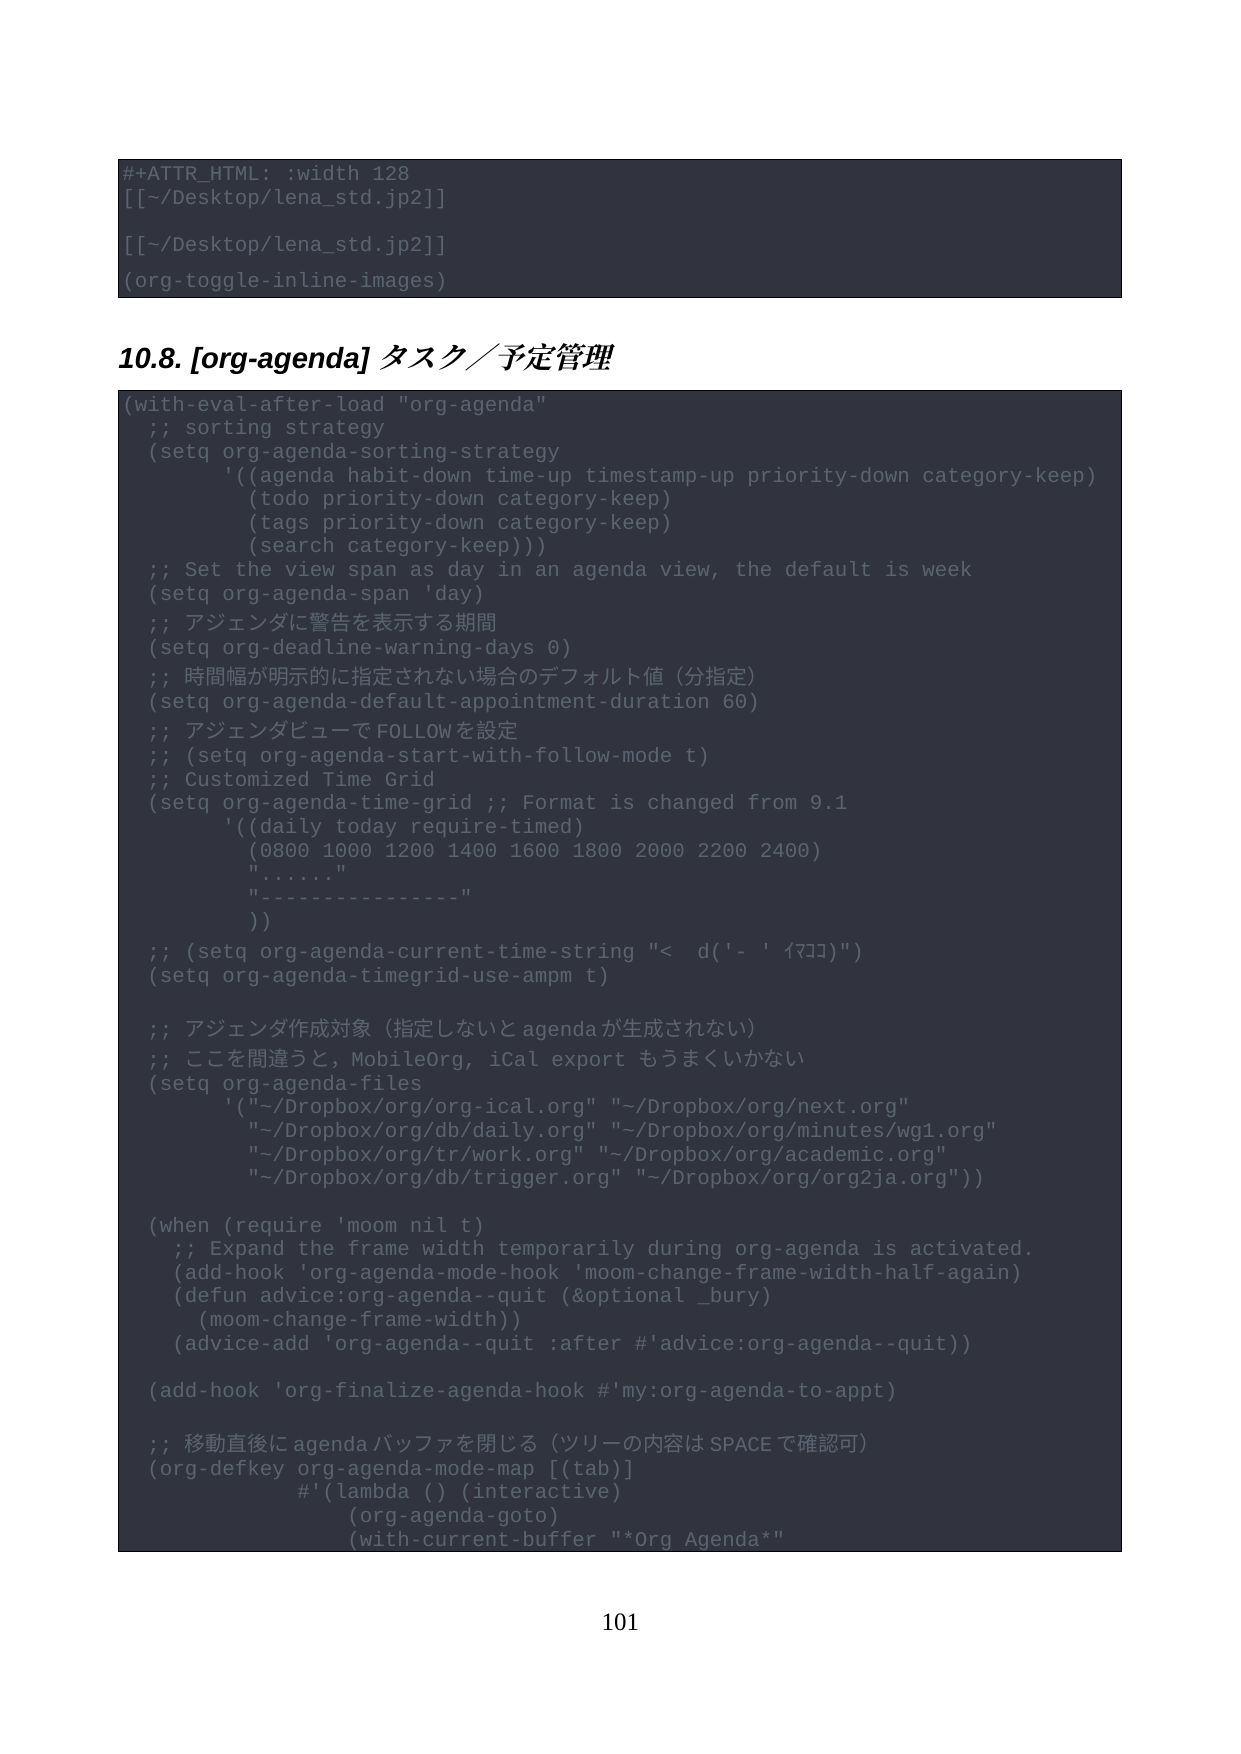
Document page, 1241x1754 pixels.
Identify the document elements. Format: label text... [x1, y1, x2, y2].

text ;; 時間幅が明示的に指定されない場合のデフォルト値（分指定） [119, 657, 1121, 687]
text "----------------" [119, 883, 1121, 907]
text (setq org-agenda-timegrid-use-ampm t) [119, 961, 1121, 984]
text '((agenda habit-down time-up timestamp-up priority-down category-keep) [119, 461, 1121, 484]
text #'(lambda () (interactive) [119, 1477, 1121, 1501]
text (todo priority-down category-keep) [119, 484, 1121, 508]
text [118, 118, 1122, 147]
text (with-eval-after-load "org-agenda" [119, 391, 1121, 413]
text #+ATTR_HTML: :width 128 [119, 160, 1121, 183]
text (setq org-agenda-files [119, 1069, 1121, 1092]
text '((daily today require-timed) [119, 812, 1121, 836]
text ;; Expand the frame width temporarily during org-agenda is activated. [119, 1234, 1121, 1258]
text "~/Dropbox/org/db/daily.org" "~/Dropbox/org/minutes/wg1.org" [119, 1116, 1121, 1140]
text ;; Customized Time Grid [119, 765, 1121, 788]
text ;; (setq org-agenda-current-time-string "< d('- ' ｲﾏｺｺ)") [119, 930, 1121, 961]
text (advice-add 'org-agenda--quit :after #'advice:org-agenda--quit)) [119, 1329, 1121, 1352]
text (setq org-agenda-sorting-strategy [119, 437, 1121, 461]
text (org-agenda-goto) [119, 1501, 1121, 1525]
text '("~/Dropbox/org/org-ical.org" "~/Dropbox/org/next.org" [119, 1092, 1121, 1116]
text (0800 1000 1200 1400 1600 1800 2000 2200 2400) [119, 836, 1121, 859]
text ;; (setq org-agenda-start-with-follow-mode t) [119, 741, 1121, 765]
text (tags priority-down category-keep) [119, 508, 1121, 532]
text "~/Dropbox/org/db/trigger.org" "~/Dropbox/org/org2ja.org")) [119, 1163, 1121, 1187]
text ;; Set the view span as day in an agenda view, the default is week [119, 555, 1121, 579]
text (add-hook 'org-finalize-agenda-hook #'my:org-agenda-to-appt) [119, 1376, 1121, 1400]
text "~/Dropbox/org/tr/work.org" "~/Dropbox/org/academic.org" [119, 1140, 1121, 1163]
text ;; 移動直後にagendaバッファを閉じる（ツリーの内容はSPACEで確認可） [119, 1423, 1121, 1454]
text (defun advice:org-agenda--quit (&optional _bury) [119, 1282, 1121, 1305]
text ;; アジェンダ作成対象（指定しないとagendaが生成されない） [119, 1008, 1121, 1038]
text ;; アジェンダビューでFOLLOWを設定 [119, 711, 1121, 741]
text (setq org-deadline-warning-days 0) [119, 633, 1121, 657]
text )) [119, 907, 1121, 930]
text [[~/Desktop/lena_std.jp2]] [119, 230, 1121, 258]
text ;; アジェンダに警告を表示する期間 [119, 602, 1121, 633]
text ;; sorting strategy [119, 413, 1121, 437]
text (when (require 'moom nil t) [119, 1211, 1121, 1234]
text "......" [119, 859, 1121, 883]
text (setq org-agenda-default-appointment-duration 60) [119, 687, 1121, 711]
text (with-current-buffer "*Org Agenda*" [119, 1525, 1121, 1551]
text (setq org-agenda-time-grid ;; Format is changed from 9.1 [119, 788, 1121, 812]
text (add-hook 'org-agenda-mode-hook 'moom-change-frame-width-half-again) [119, 1258, 1121, 1282]
subtitle [org-agenda] タスク／予定管理 [118, 335, 1122, 377]
text (moom-change-frame-width)) [119, 1305, 1121, 1329]
text ;; ここを間違うと，MobileOrg, iCal export もうまくいかない [119, 1038, 1121, 1069]
text (setq org-agenda-span 'day) [119, 579, 1121, 602]
text (org-defkey org-agenda-mode-map [(tab)] [119, 1454, 1121, 1477]
text (org-toggle-inline-images) [119, 266, 1121, 297]
text (search category-keep))) [119, 532, 1121, 555]
text [[~/Desktop/lena_std.jp2]] [119, 183, 1121, 207]
